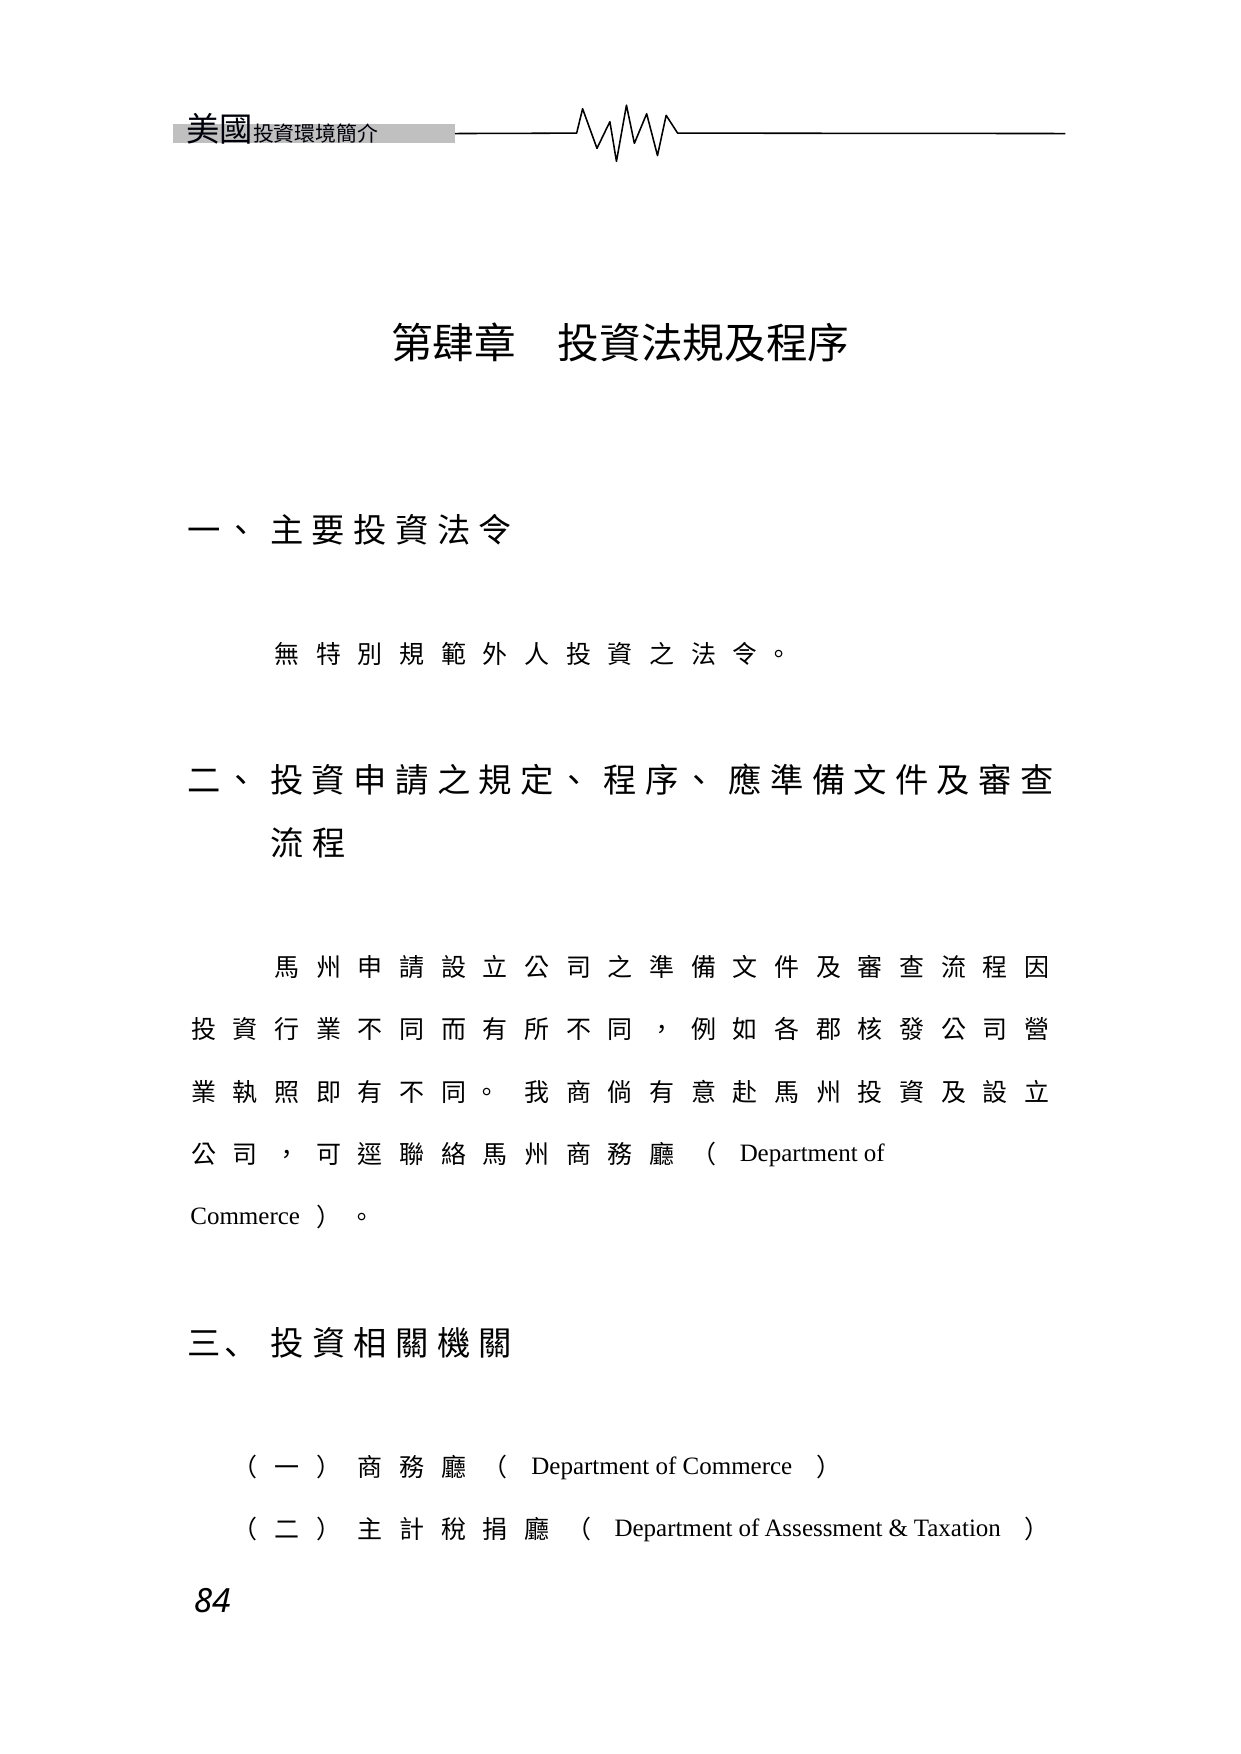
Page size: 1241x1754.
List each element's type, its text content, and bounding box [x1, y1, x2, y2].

text 一、主要投資法令 [183, 486, 1058, 549]
text （二）主計稅捐廳（Department of Assessment & Taxation） [207, 1486, 1058, 1549]
text 第肆章 投資法規及程序 [183, 299, 1058, 361]
text 二、投資申請之規定、程序、應準備文件及審查流程 [183, 736, 1058, 861]
text （一）商務廳（Department of Commerce） [207, 1424, 1058, 1486]
text 馬州申請設立公司之準備文件及審查流程因投資行業不同而有所不同，例如各郡核發公司營業執照即有不同。我商倘有意赴馬州投資及設立公司，可逕聯絡馬州商務廳（Department of Commerce）。 [183, 924, 1058, 1236]
text 三、投資相關機關 [183, 1299, 1058, 1361]
text 無特別規範外人投資之法令。 [183, 611, 1058, 674]
